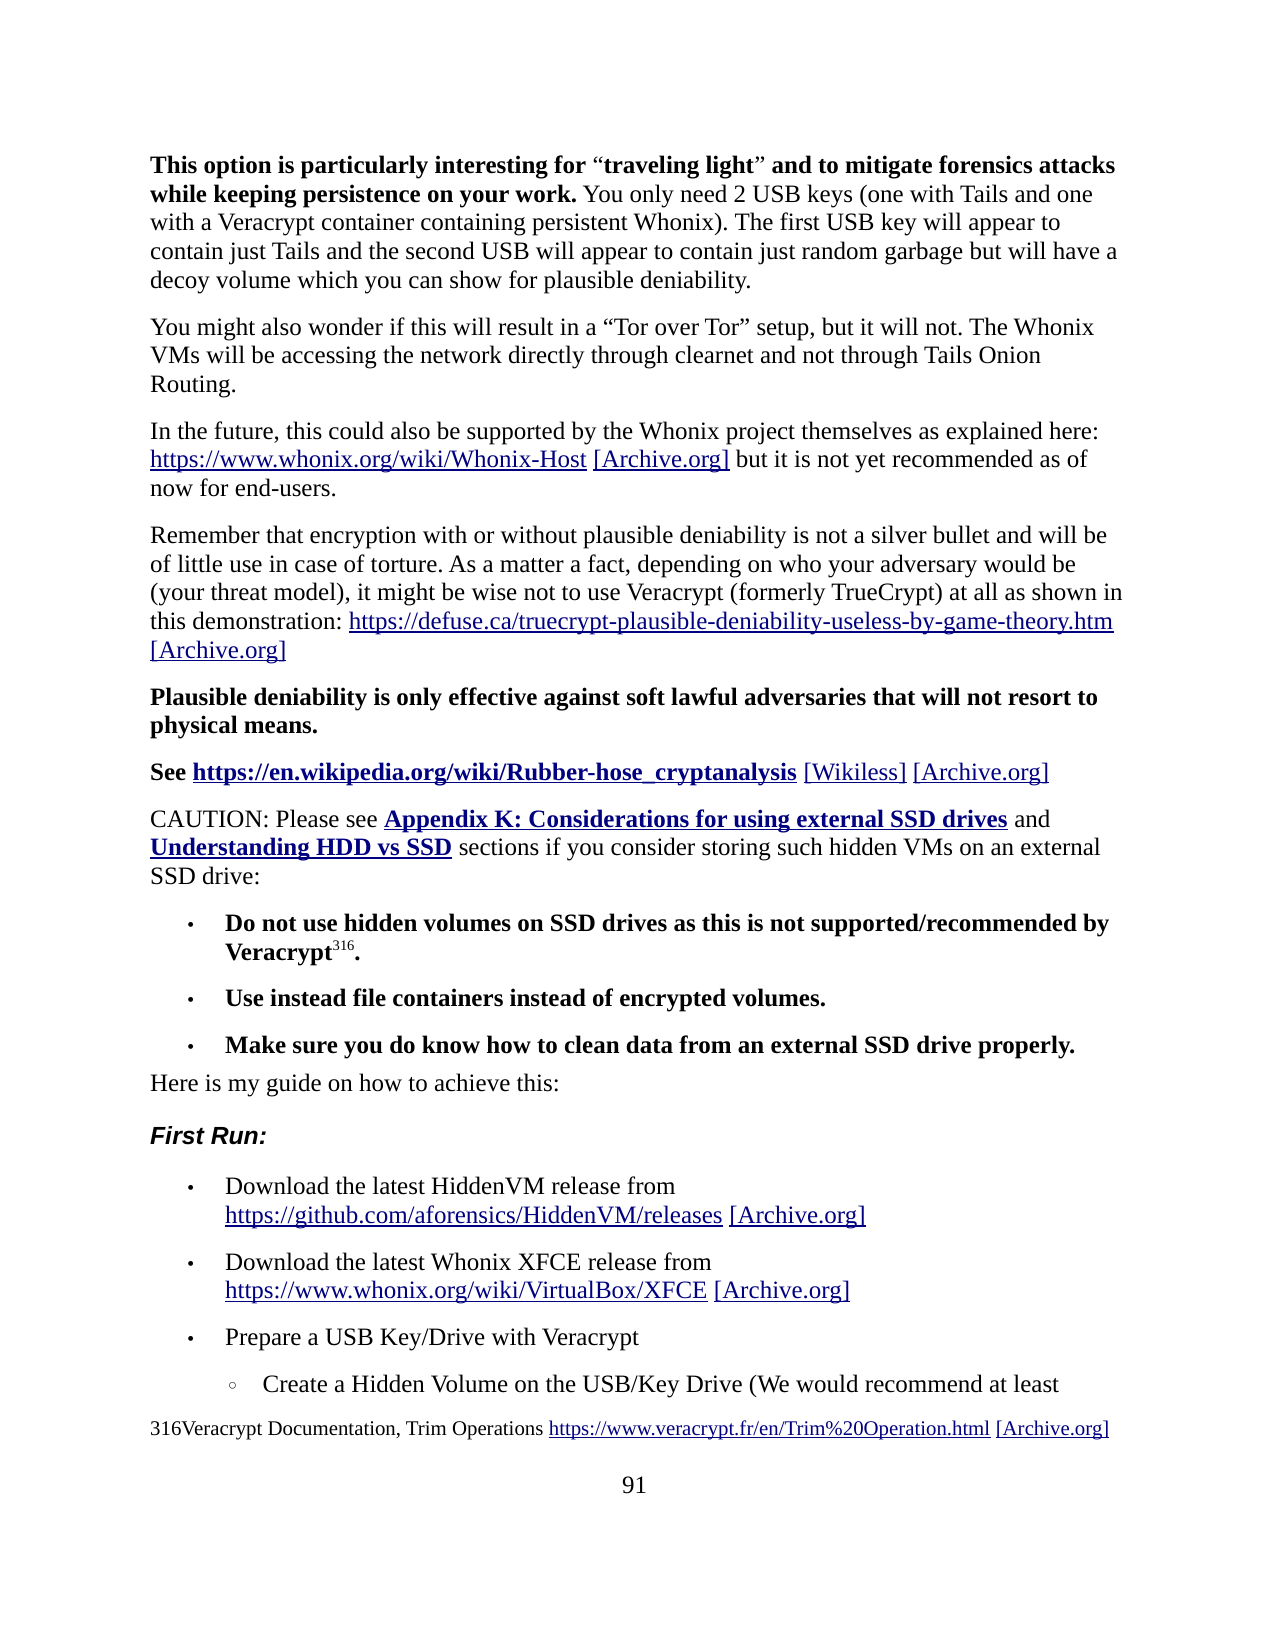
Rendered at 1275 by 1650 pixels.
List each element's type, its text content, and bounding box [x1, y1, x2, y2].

list Create a Hidden Volume on the USB/Key Drive (We would recommend at least [225, 1369, 1125, 1398]
list Prepare a USB Key/Drive with Veracrypt [187, 1322, 1125, 1351]
text CAUTION: Please see Appendix K: Considerations for using external SSD drives and Understanding HDD vs SSD sections if you consider storing such hidden VMs on an external SSD drive: [150, 804, 1125, 890]
list Make sure you do know how to clean data from an external SSD drive properly. [187, 1030, 1125, 1059]
text Here is my guide on how to achieve this: [150, 1068, 1125, 1096]
list Veracrypt Documentation, Trim Operations https://www.veracrypt.fr/en/Trim%20Operation.html [Archive.org] [150, 1416, 1125, 1440]
list Download the latest HiddenVM release from https://github.com/aforensics/HiddenVM/releases [Archive.org] [187, 1171, 1125, 1229]
text Plausible deniability is only effective against soft lawful adversaries that will not resort to physical means. [150, 682, 1125, 739]
text You might also wonder if this will result in a “Tor over Tor” setup, but it will not. The Whonix VMs will be accessing the network directly through clearnet and not through Tails Onion Routing. [150, 312, 1125, 398]
text Remember that encryption with or without plausible deniability is not a silver bullet and will be of little use in case of torture. As a matter a fact, depending on who your adversary would be (your threat model), it might be wise not to use Veracrypt (formerly TrueCrypt) at all as shown in this demonstration: https://defuse.ca/truecrypt-plausible-deniability-useless-by-game-theory.htm [Archive.org] [150, 520, 1125, 664]
subtitle First Run: [150, 1121, 1125, 1150]
list Use instead file containers instead of encrypted volumes. [187, 983, 1125, 1012]
list Download the latest Whonix XFCE release from https://www.whonix.org/wiki/VirtualBox/XFCE [Archive.org] [187, 1247, 1125, 1304]
text In the future, this could also be supported by the Whonix project themselves as explained here: https://www.whonix.org/wiki/Whonix-Host [Archive.org] but it is not yet recommended as of now for end-users. [150, 416, 1125, 502]
list Do not use hidden volumes on SSD drives as this is not supported/recommended by Veracrypt. [187, 908, 1125, 965]
text See https://en.wikipedia.org/wiki/Rubber-hose_cryptanalysis [Wikiless] [Archive.org] [150, 757, 1125, 786]
text This option is particularly interesting for “traveling light” and to mitigate forensics attacks while keeping persistence on your work. You only need 2 USB keys (one with Tails and one with a Veracrypt container containing persistent Whonix). The first USB key will appear to contain just Tails and the second USB will appear to contain just random garbage but will have a decoy volume which you can show for plausible deniability. [150, 150, 1125, 294]
